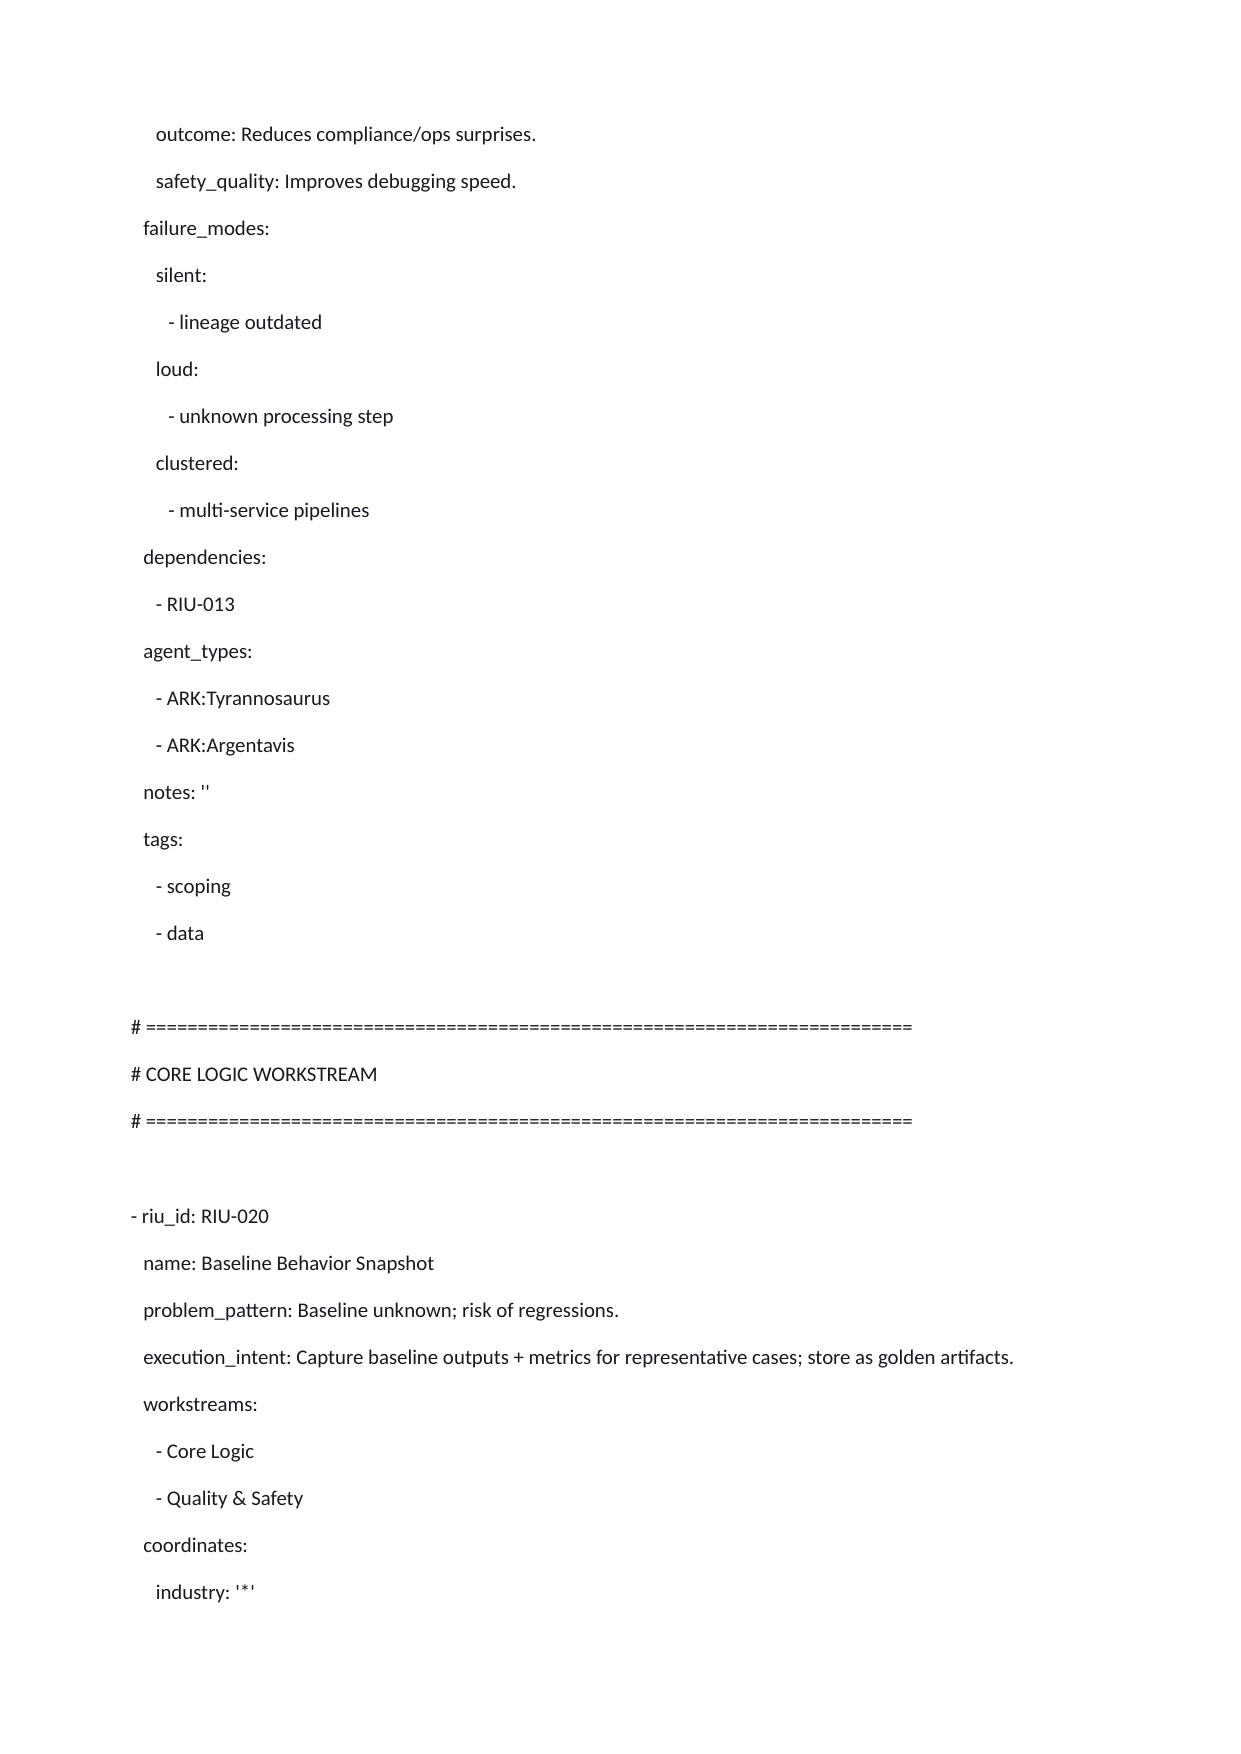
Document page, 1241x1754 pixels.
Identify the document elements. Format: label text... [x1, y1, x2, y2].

text # ========================================================================== [118, 1011, 1122, 1040]
text workstreams: [118, 1388, 1122, 1417]
text # ========================================================================== [118, 1105, 1122, 1134]
text - ARK:Argentavis [118, 729, 1122, 758]
text safety_quality: Improves debugging speed. [118, 165, 1122, 194]
text execution_intent: Capture baseline outputs + metrics for representative cases; store as golden artifacts. [118, 1341, 1122, 1369]
text industry: '*' [118, 1576, 1122, 1604]
text name: Baseline Behavior Snapshot [118, 1247, 1122, 1276]
text - Quality & Safety [118, 1482, 1122, 1511]
text outcome: Reduces compliance/ops surprises. [118, 118, 1122, 147]
text - multi-service pipelines [118, 494, 1122, 523]
text - riu_id: RIU-020 [118, 1200, 1122, 1229]
text loud: [118, 353, 1122, 382]
text - data [118, 917, 1122, 946]
text failure_modes: [118, 212, 1122, 241]
text dependencies: [118, 541, 1122, 570]
text clustered: [118, 447, 1122, 476]
text - scoping [118, 870, 1122, 898]
text tags: [118, 823, 1122, 852]
text - ARK:Tyrannosaurus [118, 682, 1122, 711]
text agent_types: [118, 635, 1122, 664]
text - Core Logic [118, 1435, 1122, 1463]
text # CORE LOGIC WORKSTREAM [118, 1058, 1122, 1087]
text coordinates: [118, 1529, 1122, 1557]
text silent: [118, 259, 1122, 288]
text notes: '' [118, 776, 1122, 804]
text problem_pattern: Baseline unknown; risk of regressions. [118, 1294, 1122, 1323]
text - unknown processing step [118, 400, 1122, 429]
text - RIU-013 [118, 588, 1122, 617]
text - lineage outdated [118, 306, 1122, 335]
